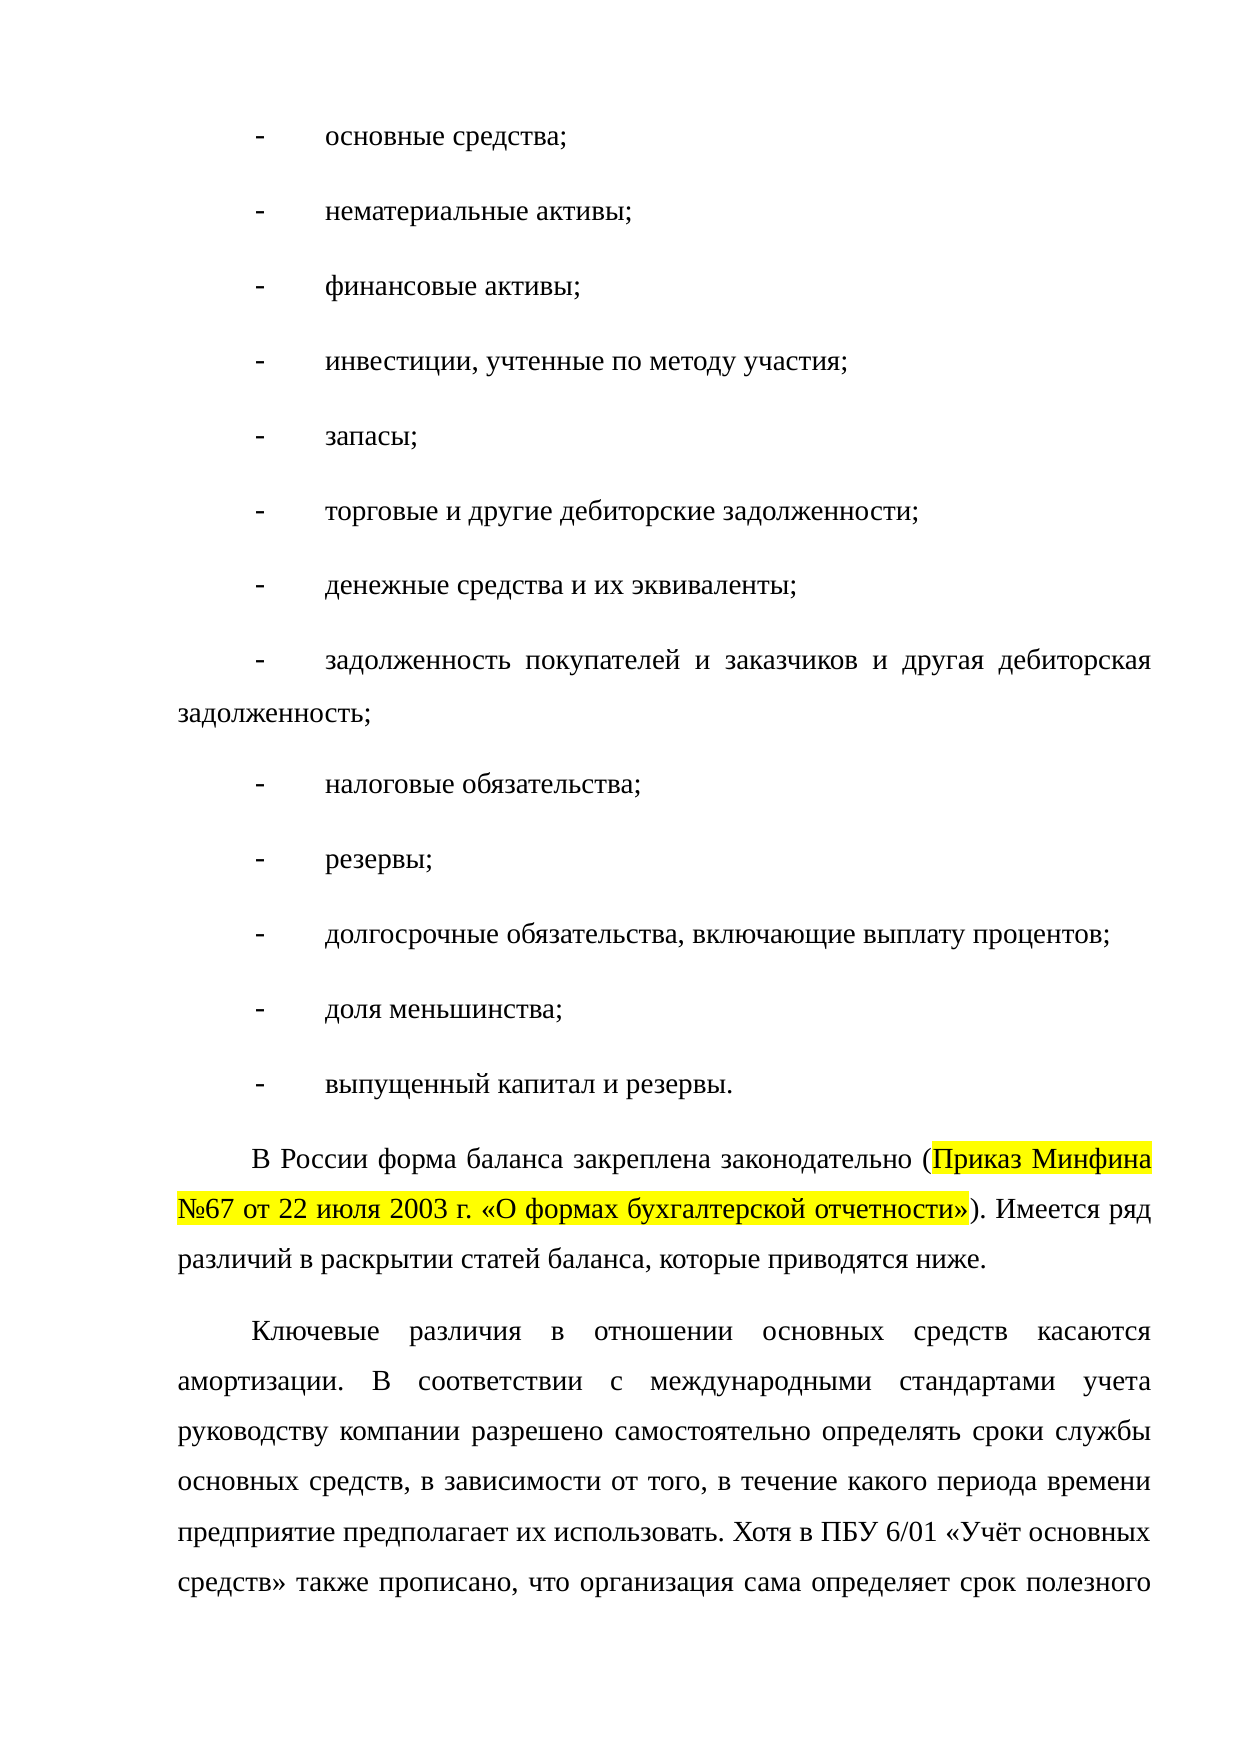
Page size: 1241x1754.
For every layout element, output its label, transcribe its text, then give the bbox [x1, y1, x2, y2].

list задолженность покупателей и заказчиков и другая дебиторская задолженность; [177, 642, 1152, 729]
list денежные средства и их эквиваленты; [177, 567, 1152, 603]
list торговые и другие дебиторские задолженности; [177, 493, 1152, 529]
list финансовые активы; [177, 268, 1152, 304]
list основные средства; [177, 118, 1152, 154]
text В России форма баланса закреплена законодательно (Приказ Минфина №67 от 22 июля 2003 г. «О формах бухгалтерской отчетности»). Имеется ряд различий в раскрытии статей баланса, которые приводятся ниже. [177, 1141, 1152, 1275]
text Ключевые различия в отношении основных средств касаются амортизации. В соответствии с международными стандартами учета руководству компании разрешено самостоятельно определять сроки службы основных средств, в зависимости от того, в течение какого периода времени предприятие предполагает их использовать. Хотя в ПБУ 6/01 «Учёт основных средств» также прописано, что организация сама определяет срок полезного [177, 1313, 1152, 1598]
list доля меньшинства; [177, 991, 1152, 1027]
list долгосрочные обязательства, включающие выплату процентов; [177, 916, 1152, 952]
list запасы; [177, 418, 1152, 454]
list нематериальные активы; [177, 193, 1152, 229]
list резервы; [177, 841, 1152, 877]
list инвестиции, учтенные по методу участия; [177, 343, 1152, 379]
list выпущенный капитал и резервы. [177, 1066, 1152, 1102]
list налоговые обязательства; [177, 766, 1152, 802]
